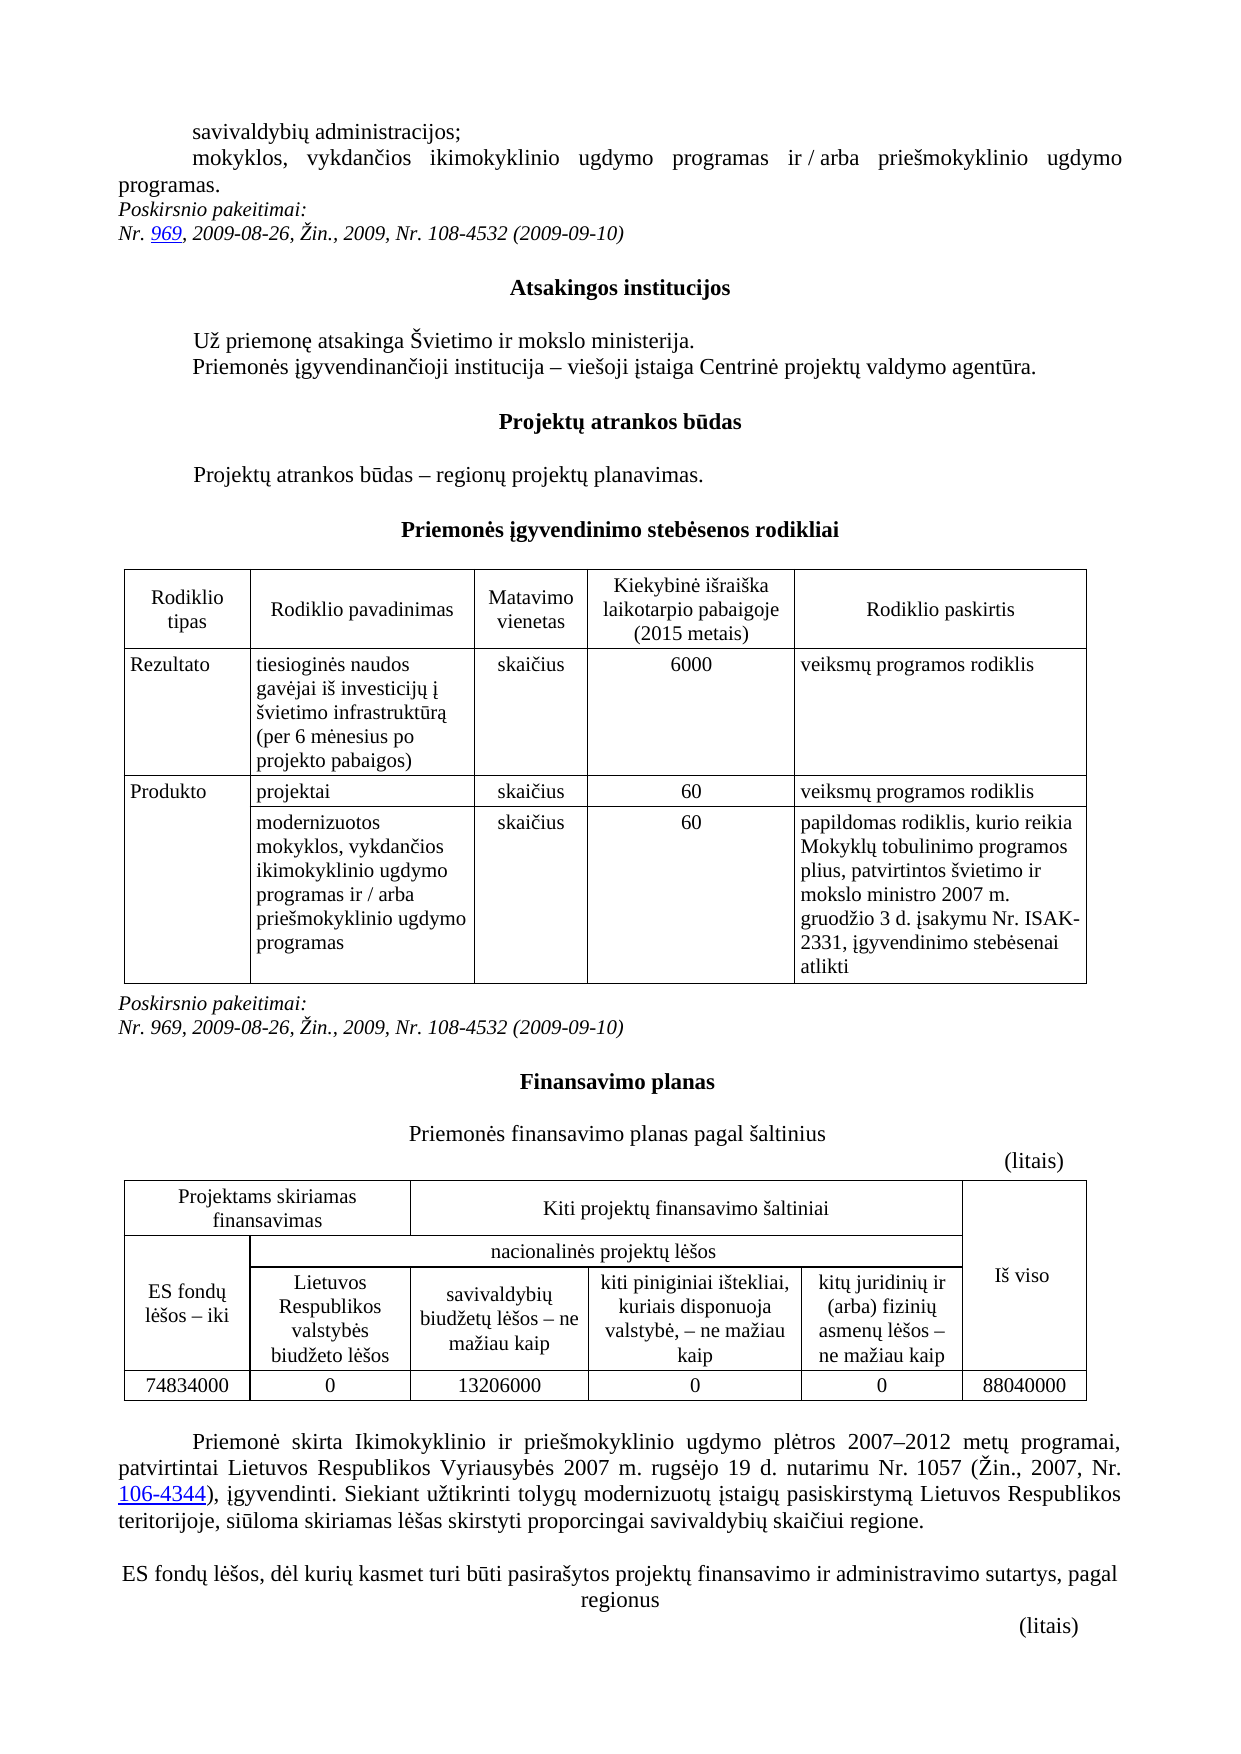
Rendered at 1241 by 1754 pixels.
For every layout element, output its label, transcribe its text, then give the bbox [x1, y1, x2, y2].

text Atsakingos institucijos [118, 274, 1122, 300]
table_cell 60 [588, 776, 794, 806]
text (litais) [118, 1147, 1122, 1173]
table_cell skaičius [475, 649, 587, 775]
table_cell Lietuvos Respublikos valstybės biudžeto lėšos [251, 1268, 410, 1369]
table_header Rodiklio tipas [125, 570, 250, 648]
table_cell 60 [588, 807, 794, 982]
table_cell kitų juridinių ir (arba) fizinių asmenų lėšos – ne mažiau kaip [802, 1268, 962, 1369]
text ES fondų lėšos, dėl kurių kasmet turi būti pasirašytos projektų finansavimo ir administravimo sutartys, pagal regionus [118, 1559, 1122, 1612]
table_header Kiti projektų finansavimo šaltiniai [411, 1181, 962, 1235]
text Nr. 969, 2009-08-26, Žin., 2009, Nr. 108-4532 (2009-09-10) [118, 1015, 1122, 1039]
table_cell skaičius [475, 776, 587, 806]
table_cell 0 [802, 1371, 962, 1400]
table_header Matavimo vienetas [475, 570, 587, 648]
text Finansavimo planas [118, 1068, 1122, 1094]
table_cell projektai [251, 776, 474, 806]
table_cell 13206000 [411, 1371, 588, 1400]
table_cell 74834000 [125, 1371, 249, 1400]
text mokyklos, vykdančios ikimokyklinio ugdymo programas ir / arba priešmokyklinio ugdymo programas. [118, 144, 1122, 197]
table_cell modernizuotos mokyklos, vykdančios ikimokyklinio ugdymo programas ir / arba priešmokyklinio ugdymo programas [251, 807, 474, 982]
text Projektų atrankos būdas – regionų projektų planavimas. [156, 461, 1122, 487]
table_header Rodiklio pavadinimas [251, 570, 474, 648]
text (litais) [118, 1612, 1122, 1639]
text Priemonės finansavimo planas pagal šaltinius [118, 1120, 1122, 1147]
text Už priemonę atsakinga Švietimo ir mokslo ministerija. [118, 327, 1122, 353]
text Projektų atrankos būdas [118, 408, 1122, 434]
table_cell Produkto [125, 776, 250, 982]
text savivaldybių administracijos; [118, 118, 1122, 144]
table_cell 0 [251, 1371, 410, 1400]
table_cell kiti piniginiai ištekliai, kuriais disponuoja valstybė, – ne mažiau kaip [589, 1268, 801, 1369]
table_header Iš viso [963, 1181, 1086, 1369]
table_header Kiekybinė išraiška laikotarpio pabaigoje (2015 metais) [588, 570, 794, 648]
table_cell savivaldybių biudžetų lėšos – ne mažiau kaip [411, 1268, 588, 1369]
table_cell skaičius [475, 807, 587, 982]
table_cell nacionalinės projektų lėšos [251, 1236, 962, 1266]
text Poskirsnio pakeitimai: [118, 197, 1122, 221]
text Poskirsnio pakeitimai: [118, 991, 1122, 1015]
table_cell papildomas rodiklis, kurio reikia Mokyklų tobulinimo programos plius, patvirtintos švietimo ir mokslo ministro 2007 m. gruodžio 3 d. įsakymu Nr. ISAK-2331, įgyvendinimo stebėsenai atlikti [795, 807, 1086, 982]
table_cell 88040000 [963, 1371, 1086, 1400]
table_cell 0 [589, 1371, 801, 1400]
table_cell 6000 [588, 649, 794, 775]
table_cell veiksmų programos rodiklis [795, 649, 1086, 775]
table_cell ES fondų lėšos – iki [125, 1236, 249, 1369]
table_header Rodiklio paskirtis [795, 570, 1086, 648]
text Priemonės įgyvendinimo stebėsenos rodikliai [118, 516, 1122, 542]
text Priemonės įgyvendinančioji institucija – viešoji įstaiga Centrinė projektų valdymo agentūra. [118, 353, 1122, 379]
text Nr. 969, 2009-08-26, Žin., 2009, Nr. 108-4532 (2009-09-10) [118, 221, 1122, 245]
text Priemonė skirta Ikimokyklinio ir priešmokyklinio ugdymo plėtros 2007–2012 metų programai, patvirtintai Lietuvos Respublikos Vyriausybės 2007 m. rugsėjo 19 d. nutarimu Nr. 1057 (Žin., 2007, Nr. 106-4344), įgyvendinti. Siekiant užtikrinti tolygų modernizuotų įstaigų pasiskirstymą Lietuvos Respublikos teritorijoje, siūloma skiriamas lėšas skirstyti proporcingai savivaldybių skaičiui regione. [118, 1428, 1122, 1533]
table_cell tiesioginės naudos gavėjai iš investicijų į švietimo infrastruktūrą (per 6 mėnesius po projekto pabaigos) [251, 649, 474, 775]
table_cell Rezultato [125, 649, 250, 775]
table_header Projektams skiriamas finansavimas [125, 1181, 410, 1235]
table_cell veiksmų programos rodiklis [795, 776, 1086, 806]
